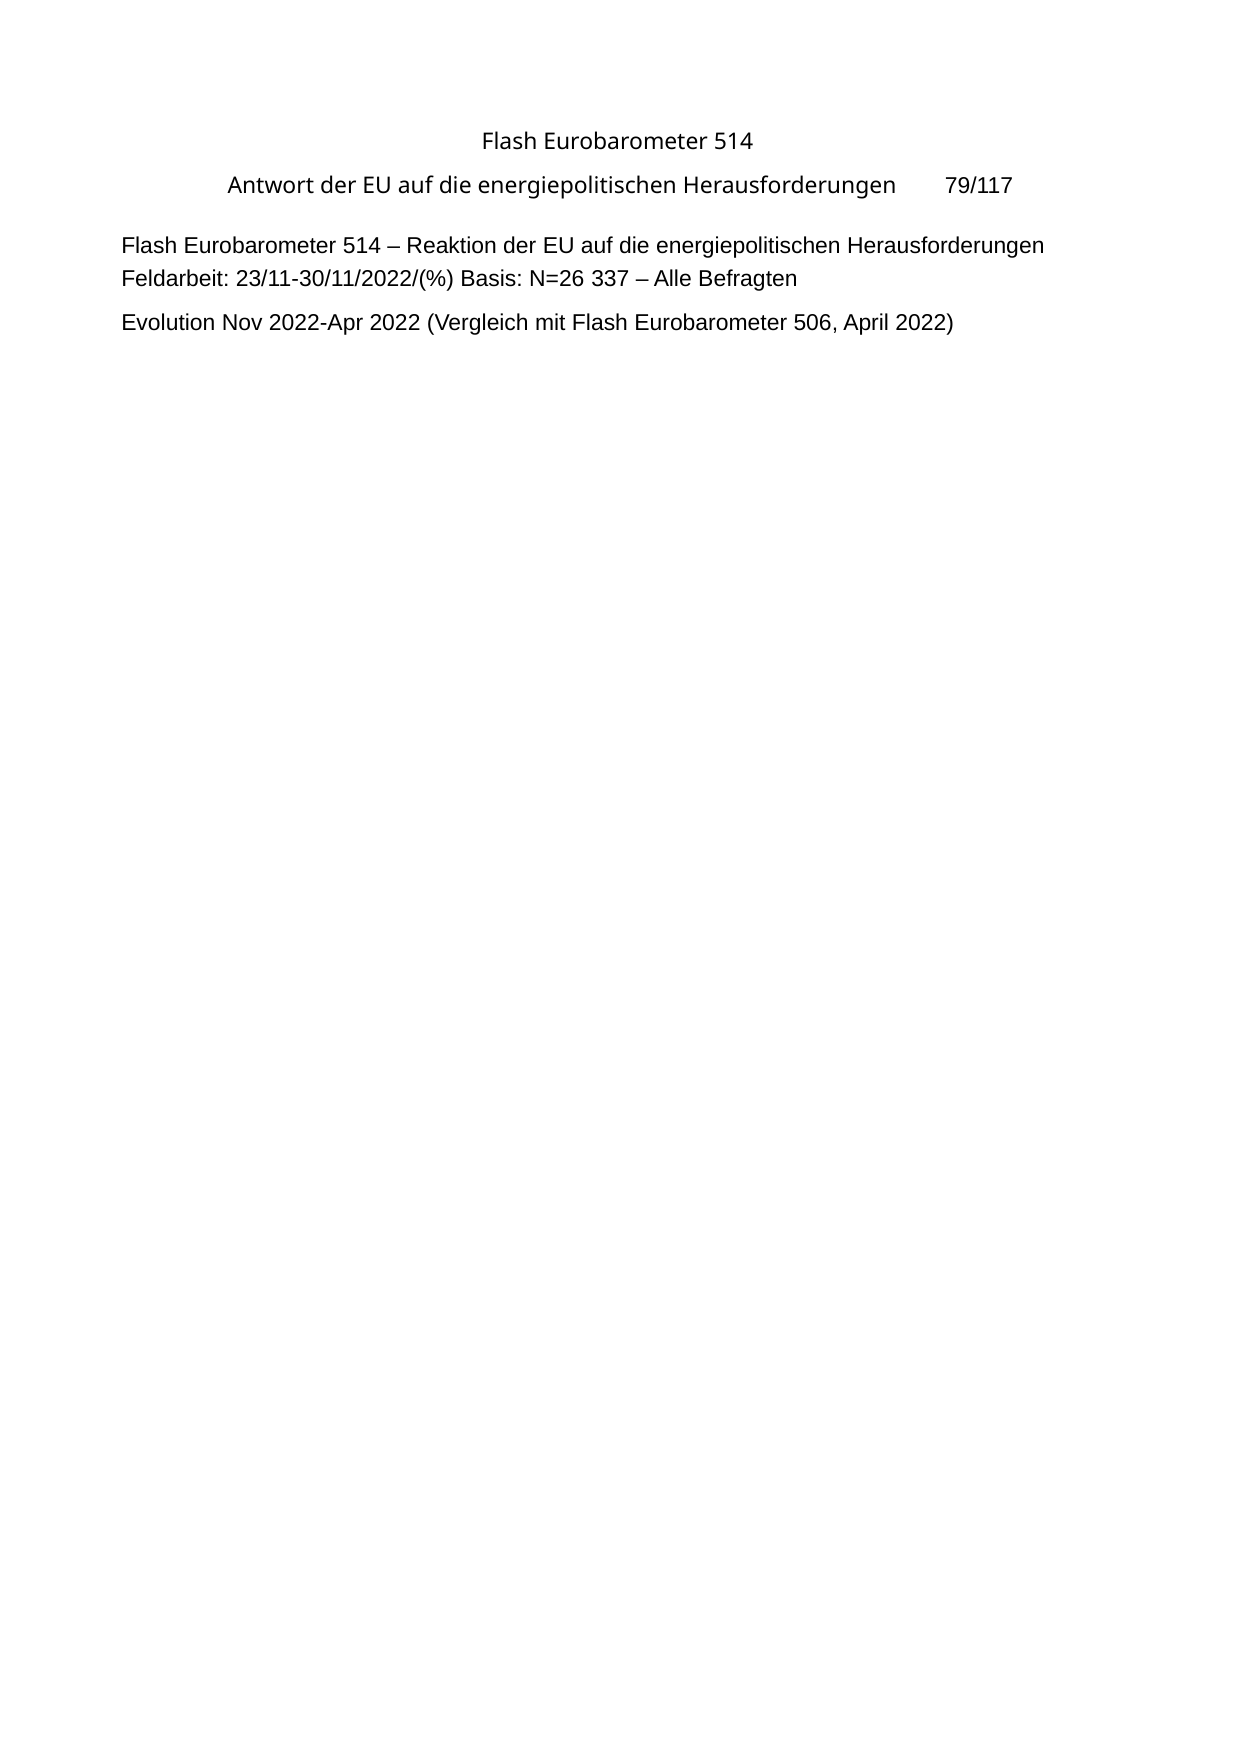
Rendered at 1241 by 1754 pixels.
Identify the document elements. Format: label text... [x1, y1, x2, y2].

table_cell Feldarbeit: 23/11-30/11/2022/(%) Basis: N=26 337 – Alle Befragten [118, 262, 1093, 294]
table_cell Flash Eurobarometer 514 – Reaktion der EU auf die energiepolitischen Herausforderungen [118, 230, 1093, 262]
table_cell Evolution Nov 2022-Apr 2022 (Vergleich mit Flash Eurobarometer 506, April 2022) [118, 294, 1093, 350]
